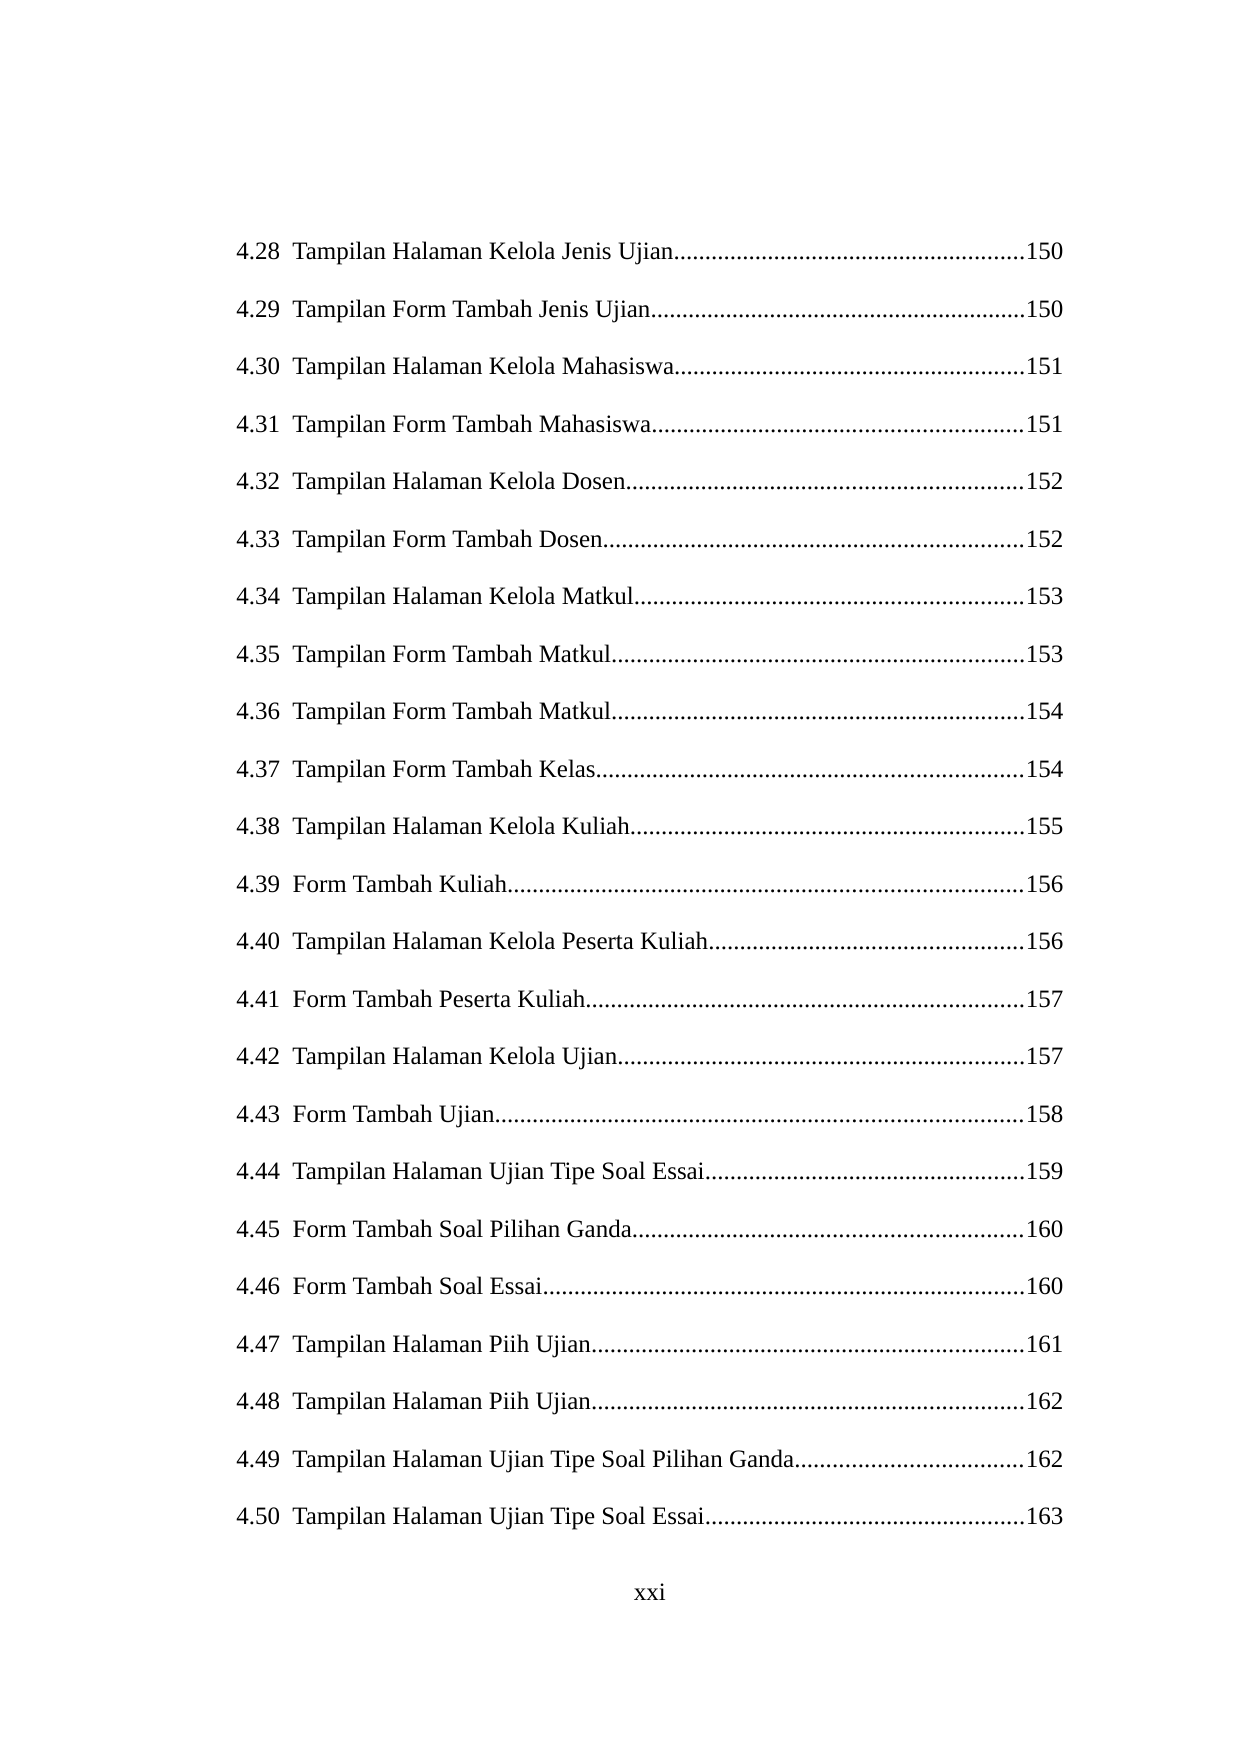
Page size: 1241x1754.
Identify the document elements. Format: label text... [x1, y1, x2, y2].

subtitle 4.45 Form Tambah Soal Pilihan Ganda 160 [236, 1214, 1063, 1242]
subtitle 4.43 Form Tambah Ujian 158 [236, 1099, 1063, 1127]
subtitle 4.29 Tampilan Form Tambah Jenis Ujian 150 [236, 294, 1063, 322]
subtitle 4.34 Tampilan Halaman Kelola Matkul 153 [236, 581, 1063, 610]
subtitle 4.47 Tampilan Halaman Piih Ujian 161 [236, 1329, 1063, 1357]
subtitle 4.35 Tampilan Form Tambah Matkul 153 [236, 639, 1063, 667]
subtitle 4.31 Tampilan Form Tambah Mahasiswa 151 [236, 409, 1063, 437]
subtitle 4.44 Tampilan Halaman Ujian Tipe Soal Essai 159 [236, 1156, 1063, 1185]
subtitle 4.41 Form Tambah Peserta Kuliah 157 [236, 984, 1063, 1012]
subtitle 4.37 Tampilan Form Tambah Kelas 154 [236, 754, 1063, 782]
subtitle 4.30 Tampilan Halaman Kelola Mahasiswa 151 [236, 351, 1063, 380]
subtitle 4.49 Tampilan Halaman Ujian Tipe Soal Pilihan Ganda 162 [236, 1444, 1063, 1472]
subtitle 4.42 Tampilan Halaman Kelola Ujian 157 [236, 1041, 1063, 1070]
subtitle 4.48 Tampilan Halaman Piih Ujian 162 [236, 1386, 1063, 1415]
subtitle 4.38 Tampilan Halaman Kelola Kuliah 155 [236, 811, 1063, 840]
subtitle 4.28 Tampilan Halaman Kelola Jenis Ujian 150 [236, 236, 1063, 265]
subtitle 4.50 Tampilan Halaman Ujian Tipe Soal Essai 163 [236, 1501, 1063, 1530]
subtitle 4.36 Tampilan Form Tambah Matkul 154 [236, 696, 1063, 725]
subtitle 4.46 Form Tambah Soal Essai 160 [236, 1271, 1063, 1300]
subtitle 4.40 Tampilan Halaman Kelola Peserta Kuliah 156 [236, 926, 1063, 955]
subtitle 4.39 Form Tambah Kuliah 156 [236, 869, 1063, 897]
subtitle 4.32 Tampilan Halaman Kelola Dosen 152 [236, 466, 1063, 495]
subtitle 4.33 Tampilan Form Tambah Dosen 152 [236, 524, 1063, 552]
